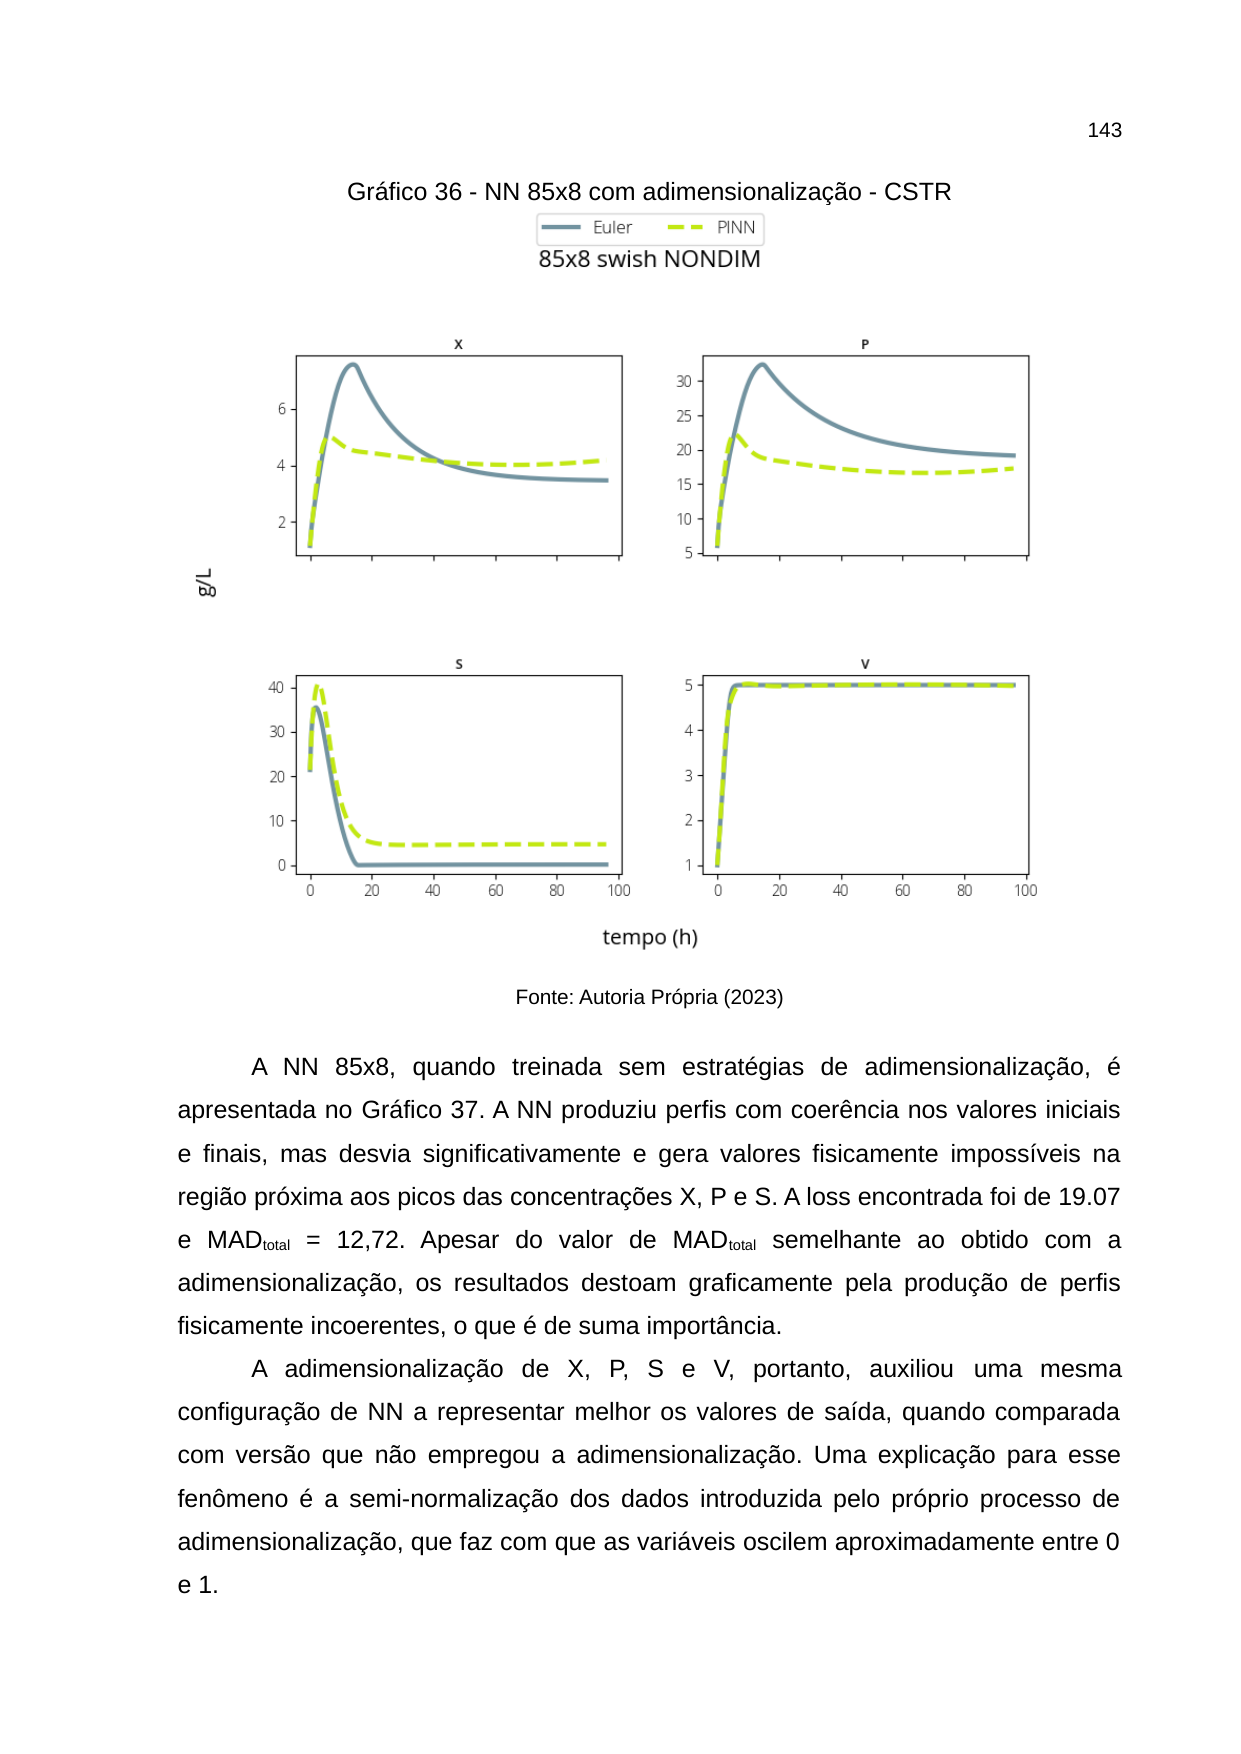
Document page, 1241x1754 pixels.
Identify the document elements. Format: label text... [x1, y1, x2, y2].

picture [177, 205, 1123, 957]
text A NN 85x8, quando treinada sem estratégias de adimensionalização, é apresentada no Gráfico 37. A NN produziu perfis com coerência nos valores iniciais e finais, mas desvia significativamente e gera valores fisicamente impossíveis na região próxima aos picos das concentrações X, P e S. A loss encontrada foi de 19.07 e MADtotal = 12,72. Apesar do valor de MADtotal semelhante ao obtido com a adimensionalização, os resultados destoam graficamente pela produção de perfis fisicamente incoerentes, o que é de suma importância. [177, 1052, 1122, 1340]
text Fonte: Autoria Própria (2023) [177, 985, 1122, 1009]
text A adimensionalização de X, P, S e V, portanto, auxiliou uma mesma configuração de NN a representar melhor os valores de saída, quando comparada com versão que não empregou a adimensionalização. Uma explicação para esse fenômeno é a semi-normalização dos dados introduzida pelo próprio processo de adimensionalização, que faz com que as variáveis oscilem aproximadamente entre 0 e 1. [177, 1354, 1122, 1598]
text Gráfico 36 - NN 85x8 com adimensionalização - CSTR [177, 177, 1122, 205]
